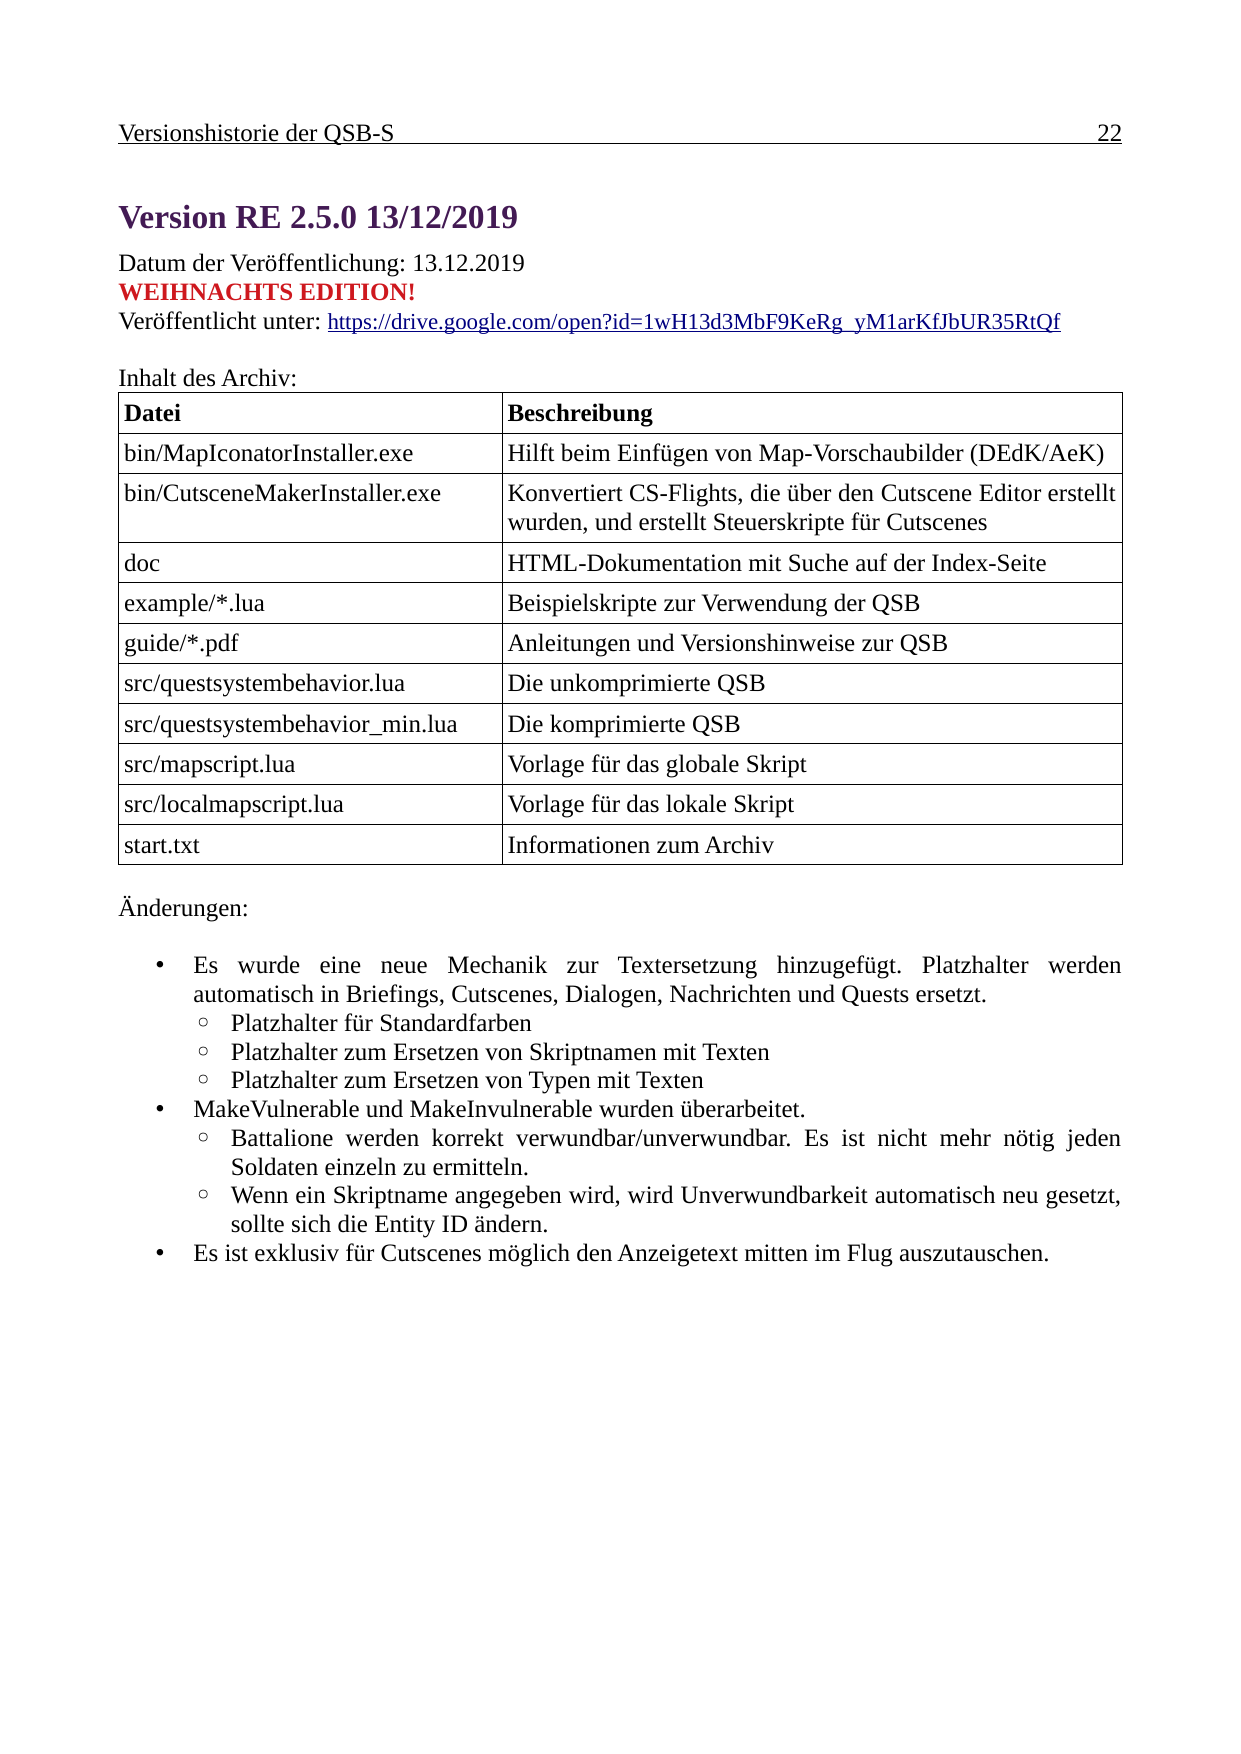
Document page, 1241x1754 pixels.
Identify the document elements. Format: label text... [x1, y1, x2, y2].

list Battalione werden korrekt verwundbar/unverwundbar. Es ist nicht mehr nötig jeden Soldaten einzeln zu ermitteln. [193, 1123, 1122, 1181]
text Veröffentlicht unter: https://drive.google.com/open?id=1wH13d3MbF9KeRg_yM1arKfJbUR35RtQf [118, 306, 1122, 334]
table_cell src/questsystembehavior_min.lua [119, 704, 502, 743]
table_cell Vorlage für das lokale Skript [503, 785, 1122, 824]
table_cell Anleitungen und Versionshinweise zur QSB [503, 624, 1122, 663]
table_cell src/mapscript.lua [119, 744, 502, 784]
list Wenn ein Skriptname angegeben wird, wird Unverwundbarkeit automatisch neu gesetzt, sollte sich die Entity ID ändern. [193, 1181, 1122, 1238]
list Platzhalter zum Ersetzen von Skriptnamen mit Texten [193, 1037, 1122, 1066]
table_cell Beispielskripte zur Verwendung der QSB [503, 583, 1122, 622]
list Platzhalter zum Ersetzen von Typen mit Texten [193, 1066, 1122, 1094]
table_header Datei [119, 393, 502, 432]
table_cell HTML-Dokumentation mit Suche auf der Index-Seite [503, 543, 1122, 582]
table_cell example/*.lua [119, 583, 502, 622]
text WEIHNACHTS EDITION! [118, 277, 1122, 306]
text Inhalt des Archiv: [118, 363, 1122, 392]
list Es wurde eine neue Mechanik zur Textersetzung hinzugefügt. Platzhalter werden automatisch in Briefings, Cutscenes, Dialogen, Nachrichten und Quests ersetzt. [156, 951, 1122, 1008]
table_cell Informationen zum Archiv [503, 825, 1122, 864]
table_cell Die unkomprimierte QSB [503, 664, 1122, 703]
table_cell bin/MapIconatorInstaller.exe [119, 434, 502, 473]
text Änderungen: [118, 893, 1122, 922]
table_cell src/questsystembehavior.lua [119, 664, 502, 703]
table_cell doc [119, 543, 502, 582]
table_cell Konvertiert CS-Flights, die über den Cutscene Editor erstellt wurden, und erstellt Steuerskripte für Cutscenes [503, 474, 1122, 542]
text Datum der Veröffentlichung: 13.12.2019 [118, 248, 1122, 277]
table_cell bin/CutsceneMakerInstaller.exe [119, 474, 502, 542]
table_cell src/localmapscript.lua [119, 785, 502, 824]
table_header Beschreibung [503, 393, 1122, 432]
table_cell start.txt [119, 825, 502, 864]
list Es ist exklusiv für Cutscenes möglich den Anzeigetext mitten im Flug auszutauschen. [156, 1238, 1122, 1267]
table_cell guide/*.pdf [119, 624, 502, 663]
table_cell Hilft beim Einfügen von Map-Vorschaubilder (DEdK/AeK) [503, 434, 1122, 473]
table_cell Vorlage für das globale Skript [503, 744, 1122, 784]
subtitle Version RE 2.5.0 13/12/2019 [118, 197, 1122, 236]
table_cell Die komprimierte QSB [503, 704, 1122, 743]
list Platzhalter für Standardfarben [193, 1008, 1122, 1037]
list MakeVulnerable und MakeInvulnerable wurden überarbeitet. [156, 1094, 1122, 1123]
